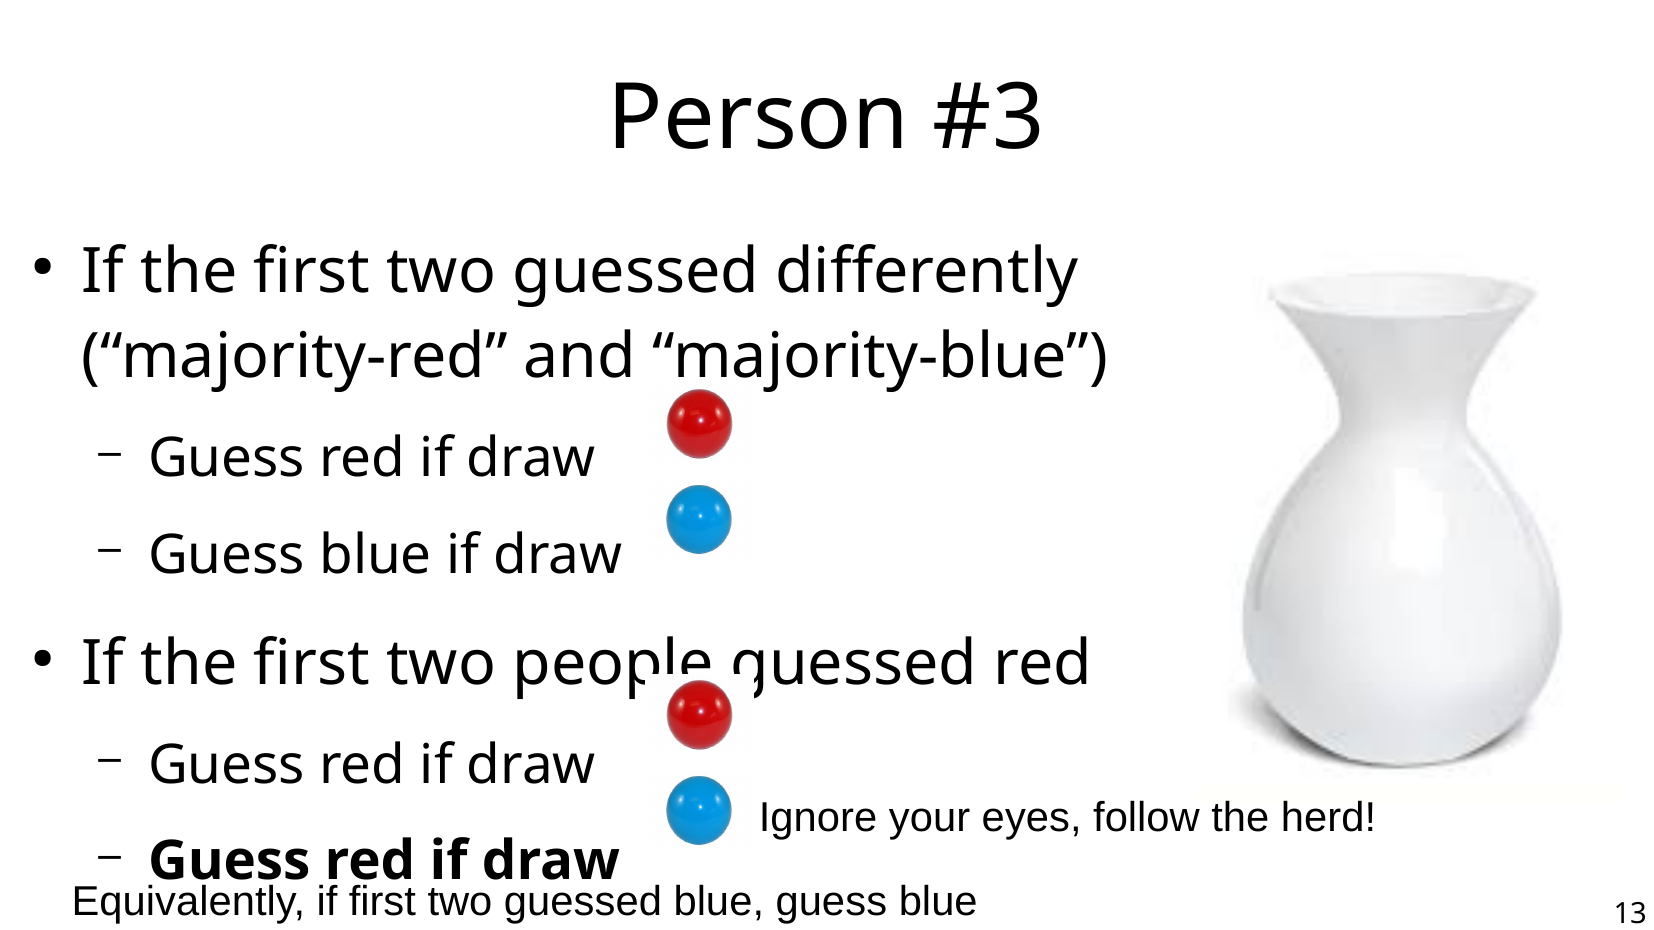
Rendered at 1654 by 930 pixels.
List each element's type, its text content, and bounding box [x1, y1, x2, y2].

title Person #3 [82, 1, 1571, 225]
picture [1196, 240, 1621, 805]
list If the first two guessed differently (“majority-red” and “majority-blue”) Guess red if draw Guess blue if draw If the first two people guessed red Guess red if draw Guess red if draw [15, 225, 1197, 901]
text_box Equivalently, if first two guessed blue, guess blue [56, 870, 1377, 930]
picture [645, 674, 754, 756]
picture [645, 770, 754, 852]
picture [645, 479, 754, 561]
text_box Ignore your eyes, follow the herd! [744, 785, 1465, 872]
picture [645, 383, 754, 466]
